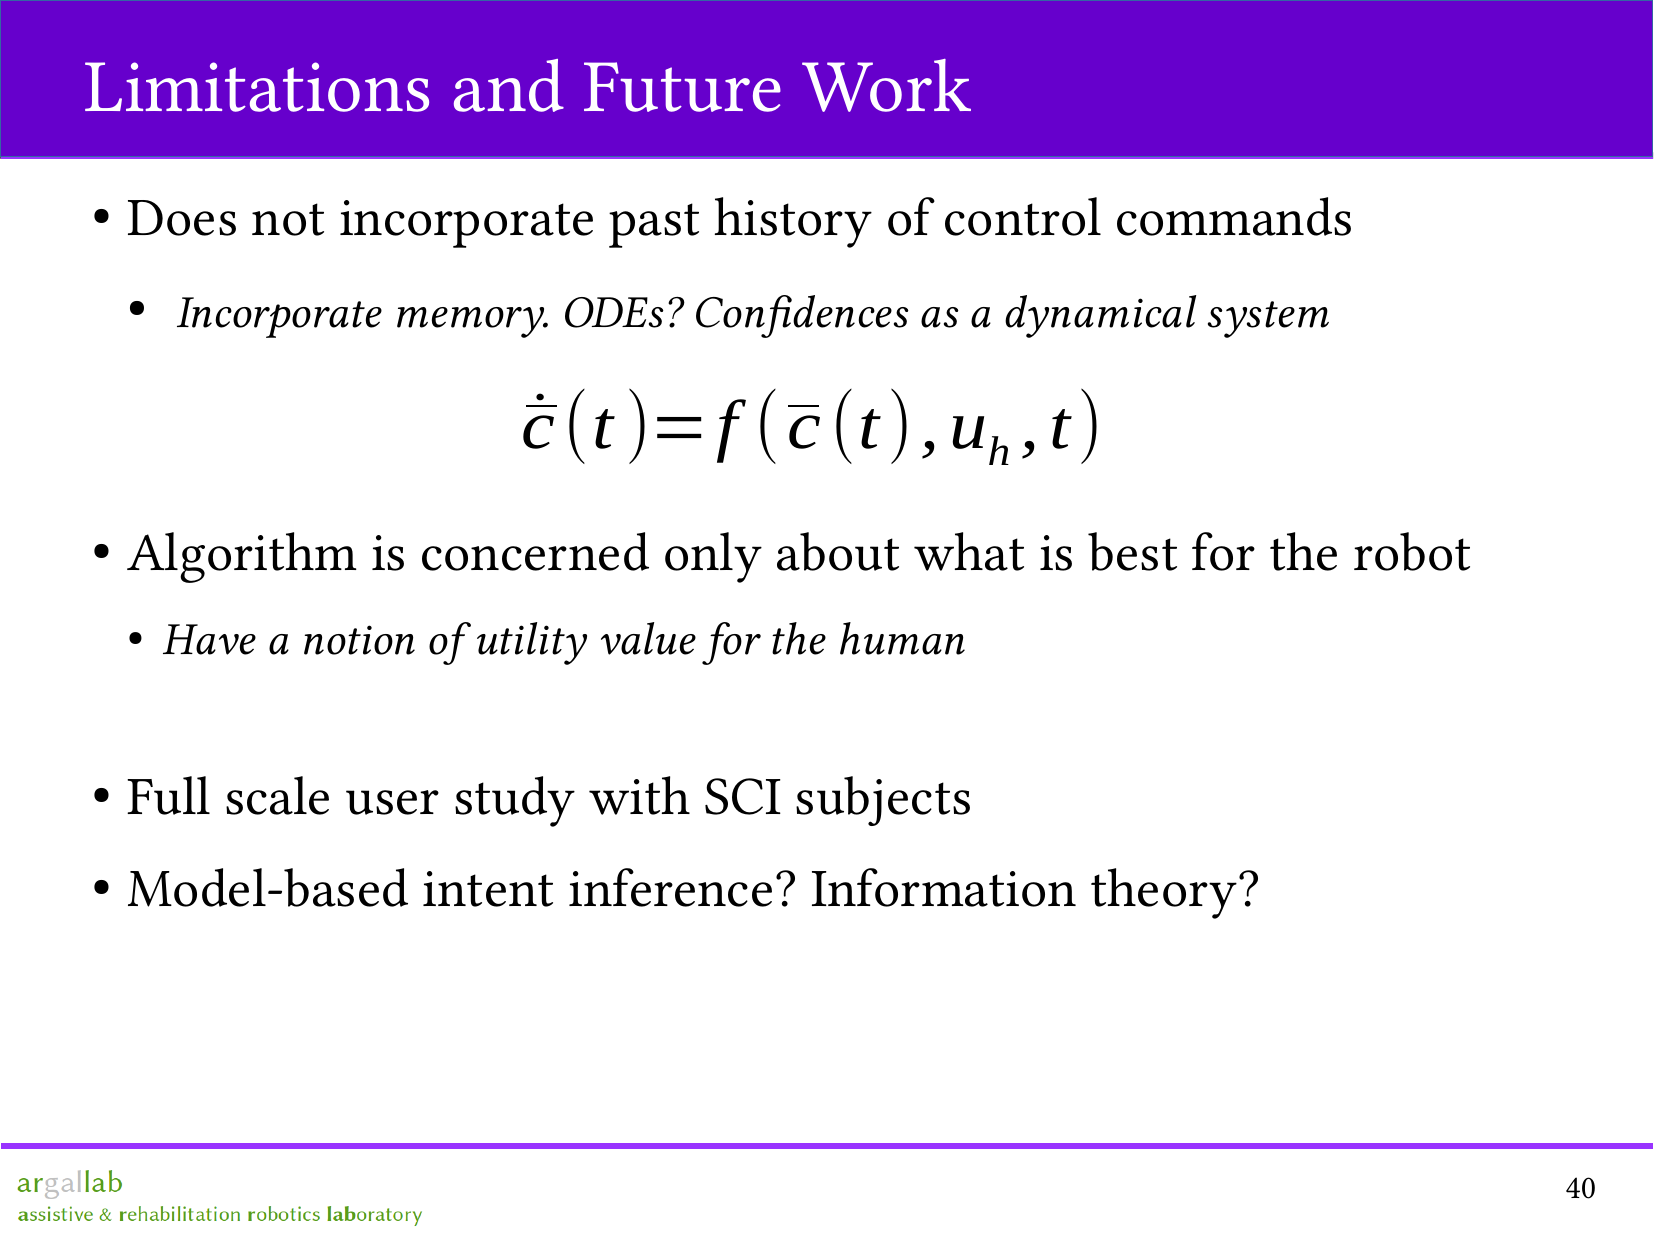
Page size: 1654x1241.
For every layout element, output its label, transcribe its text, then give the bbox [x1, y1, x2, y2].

text_box Limitations and Future Work [69, 36, 1621, 138]
text_box Does not incorporate past history of control commands Incorporate memory. ODEs? Confidences as a dynamical system [77, 179, 1636, 353]
chart [501, 383, 1123, 473]
text_box Algorithm is concerned only about what is best for the robot Have a notion of utility value for the human [77, 514, 1489, 675]
text_box Full scale user study with SCI subjects Model-based intent inference? Information theory? [77, 758, 1636, 932]
picture [1, 1152, 434, 1237]
